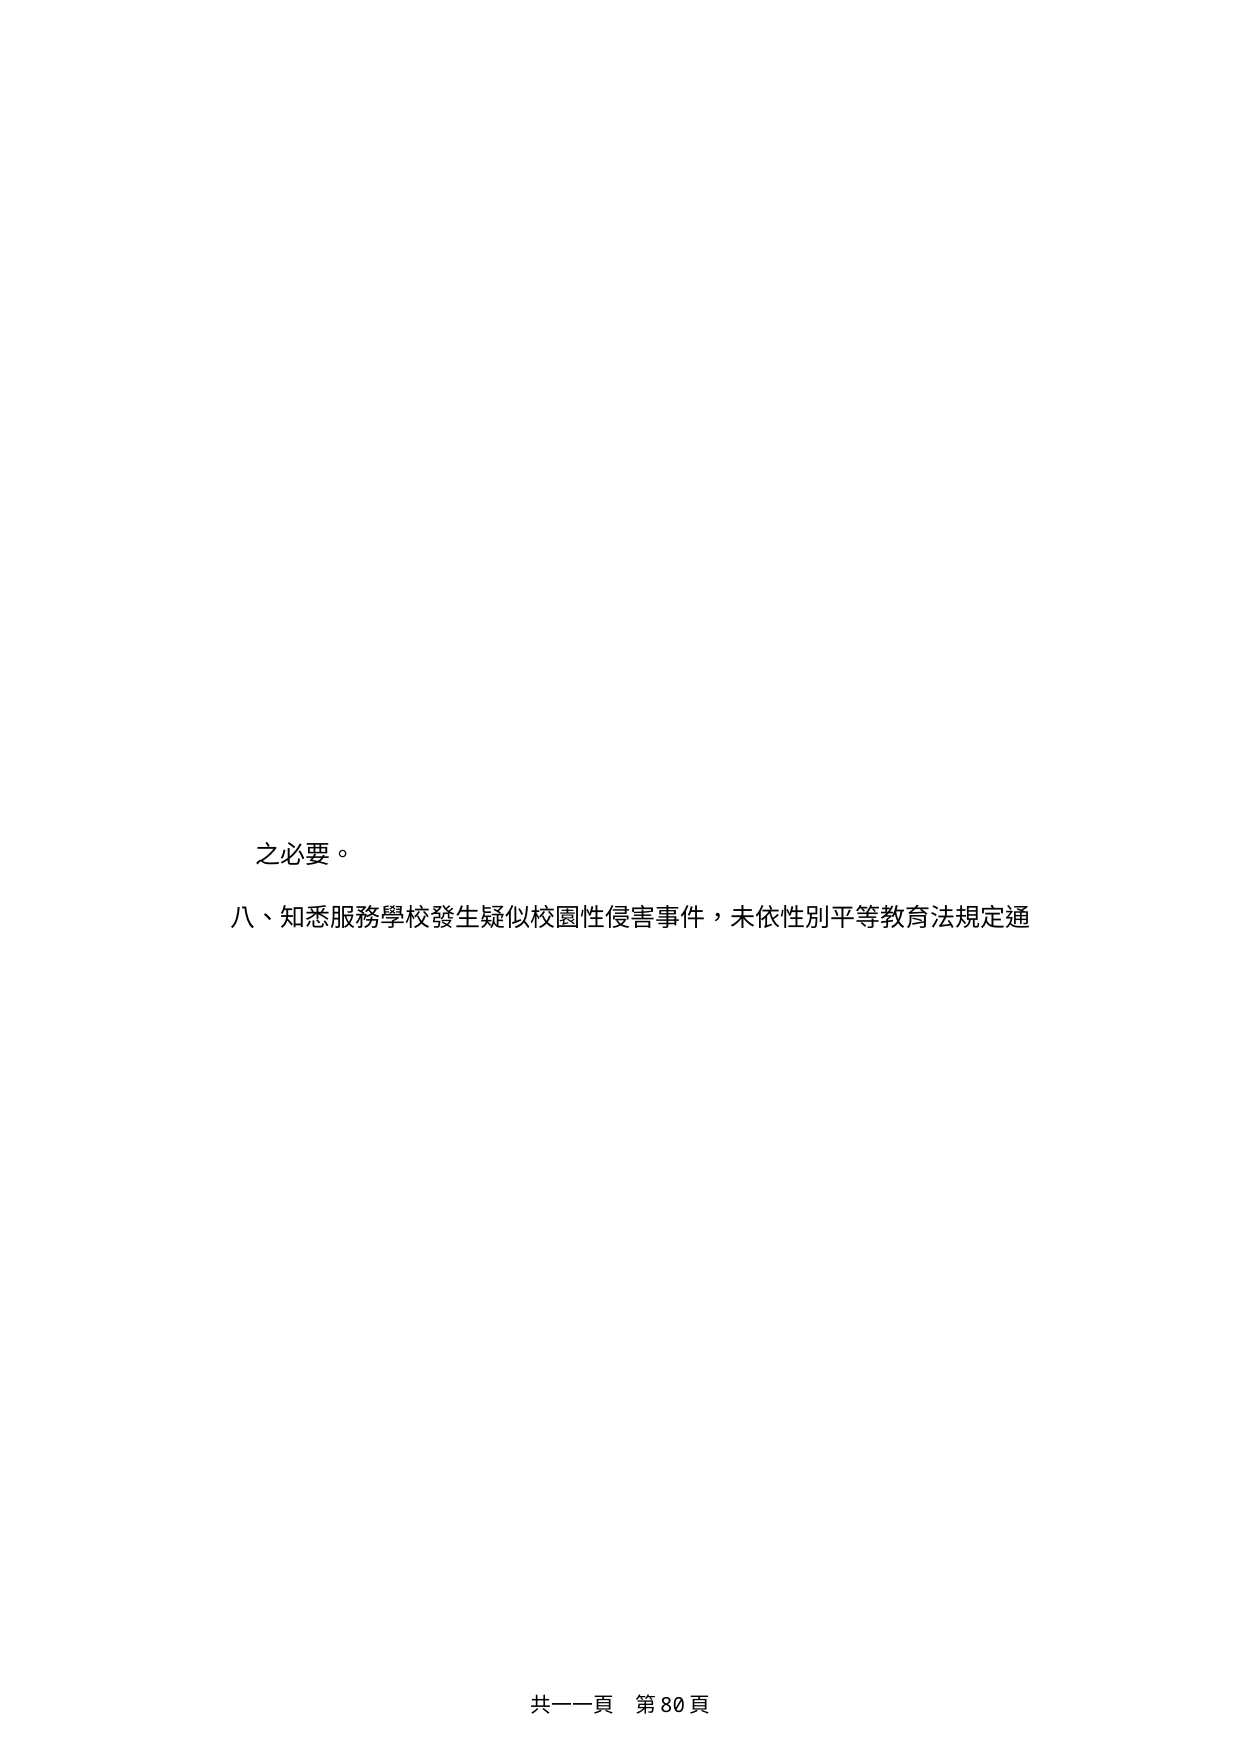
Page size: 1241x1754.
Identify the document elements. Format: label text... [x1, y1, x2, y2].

text 八、知悉服務學校發生疑似校園性侵害事件，未依性別平等教育法規定通 [118, 874, 1122, 936]
text 之必要。 [118, 811, 1122, 874]
